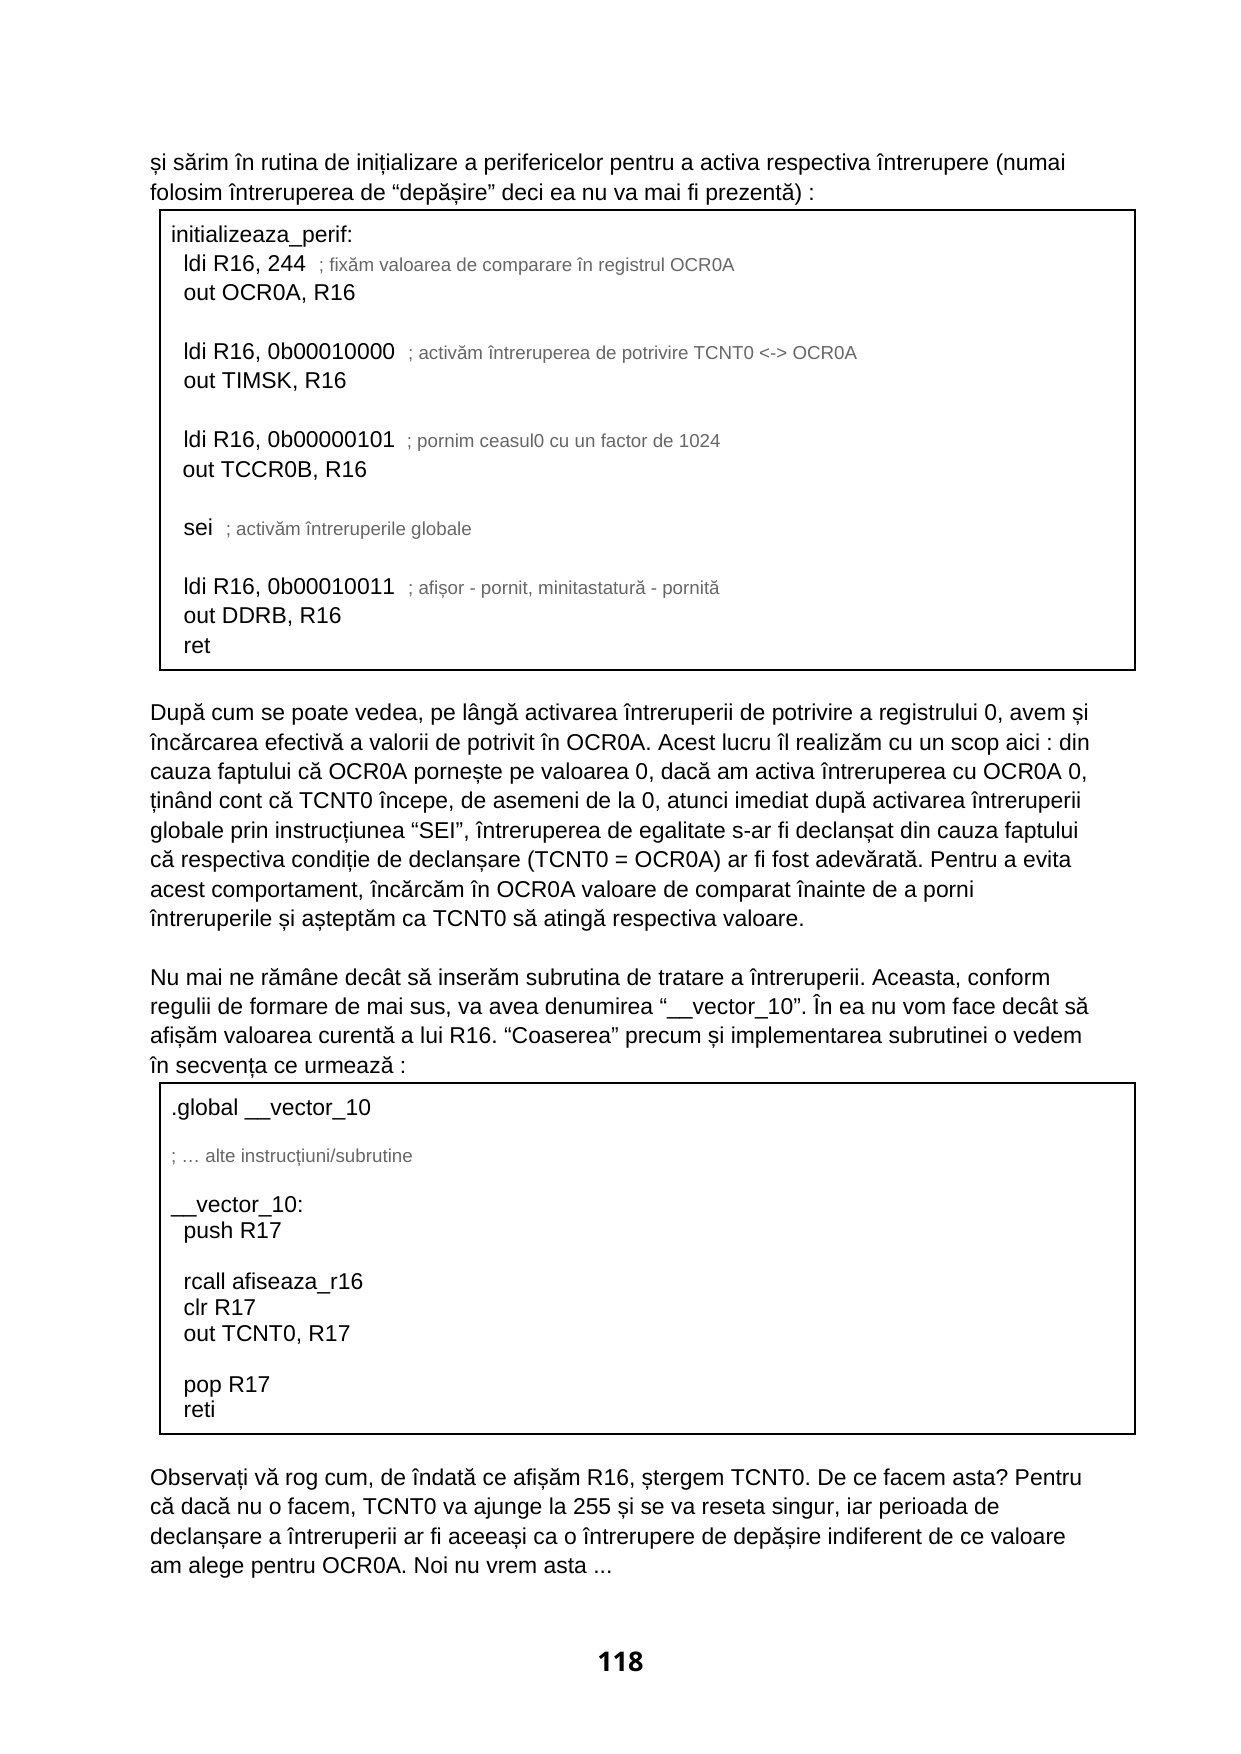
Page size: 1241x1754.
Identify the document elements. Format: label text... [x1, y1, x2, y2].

text și sărim în rutina de inițializare a perifericelor pentru a activa respectiva întrerupere (numai folosim întreruperea de “depășire” deci ea nu va mai fi prezentă) : [150, 150, 1091, 205]
table_header initializeaza_perif: ldi R16, 244 ; fixăm valoarea de comparare în registrul OCR0A out OCR0A, R16 ldi R16, 0b00010000 ; activăm întreruperea de potrivire TCNT0 <-> OCR0A out TIMSK, R16 ldi R16, 0b00000101 ; pornim ceasul0 cu un factor de 1024 out TCCR0B, R16 sei ; activăm întreruperile globale ldi R16, 0b00010011 ; afișor - pornit, minitastatură - pornită out DDRB, R16 ret [161, 211, 1134, 668]
text Observați vă rog cum, de îndată ce afișăm R16, ștergem TCNT0. De ce facem asta? Pentru că dacă nu o facem, TCNT0 va ajunge la 255 și se va reseta singur, iar perioada de declanșare a întreruperii ar fi aceeași ca o întrerupere de depășire indiferent de ce valoare am alege pentru OCR0A. Noi nu vrem asta ... [150, 1465, 1091, 1578]
text Nu mai ne rămâne decât să inserăm subrutina de tratare a întreruperii. Aceasta, conform regulii de formare de mai sus, va avea denumirea “__vector_10”. În ea nu vom face decât să afișăm valoarea curentă a lui R16. “Coaserea” precum și implementarea subrutinei o vedem în secvența ce urmează : [150, 964, 1091, 1078]
table_header .global __vector_10 ; … alte instrucțiuni/subrutine __vector_10: push R17 rcall afiseaza_r16 clr R17 out TCNT0, R17 pop R17 reti [161, 1084, 1134, 1433]
text După cum se poate vedea, pe lângă activarea întreruperii de potrivire a registrului 0, avem și încărcarea efectivă a valorii de potrivit în OCR0A. Acest lucru îl realizăm cu un scop aici : din cauza faptului că OCR0A pornește pe valoarea 0, dacă am activa întreruperea cu OCR0A 0, ținând cont că TCNT0 începe, de asemeni de la 0, atunci imediat după activarea întreruperii globale prin instrucțiunea “SEI”, întreruperea de egalitate s-ar fi declanșat din cauza faptului că respectiva condiție de declanșare (TCNT0 = OCR0A) ar fi fost adevărată. Pentru a evita acest comportament, încărcăm în OCR0A valoare de comparat înainte de a porni întreruperile și așteptăm ca TCNT0 să atingă respectiva valoare. [150, 700, 1091, 931]
